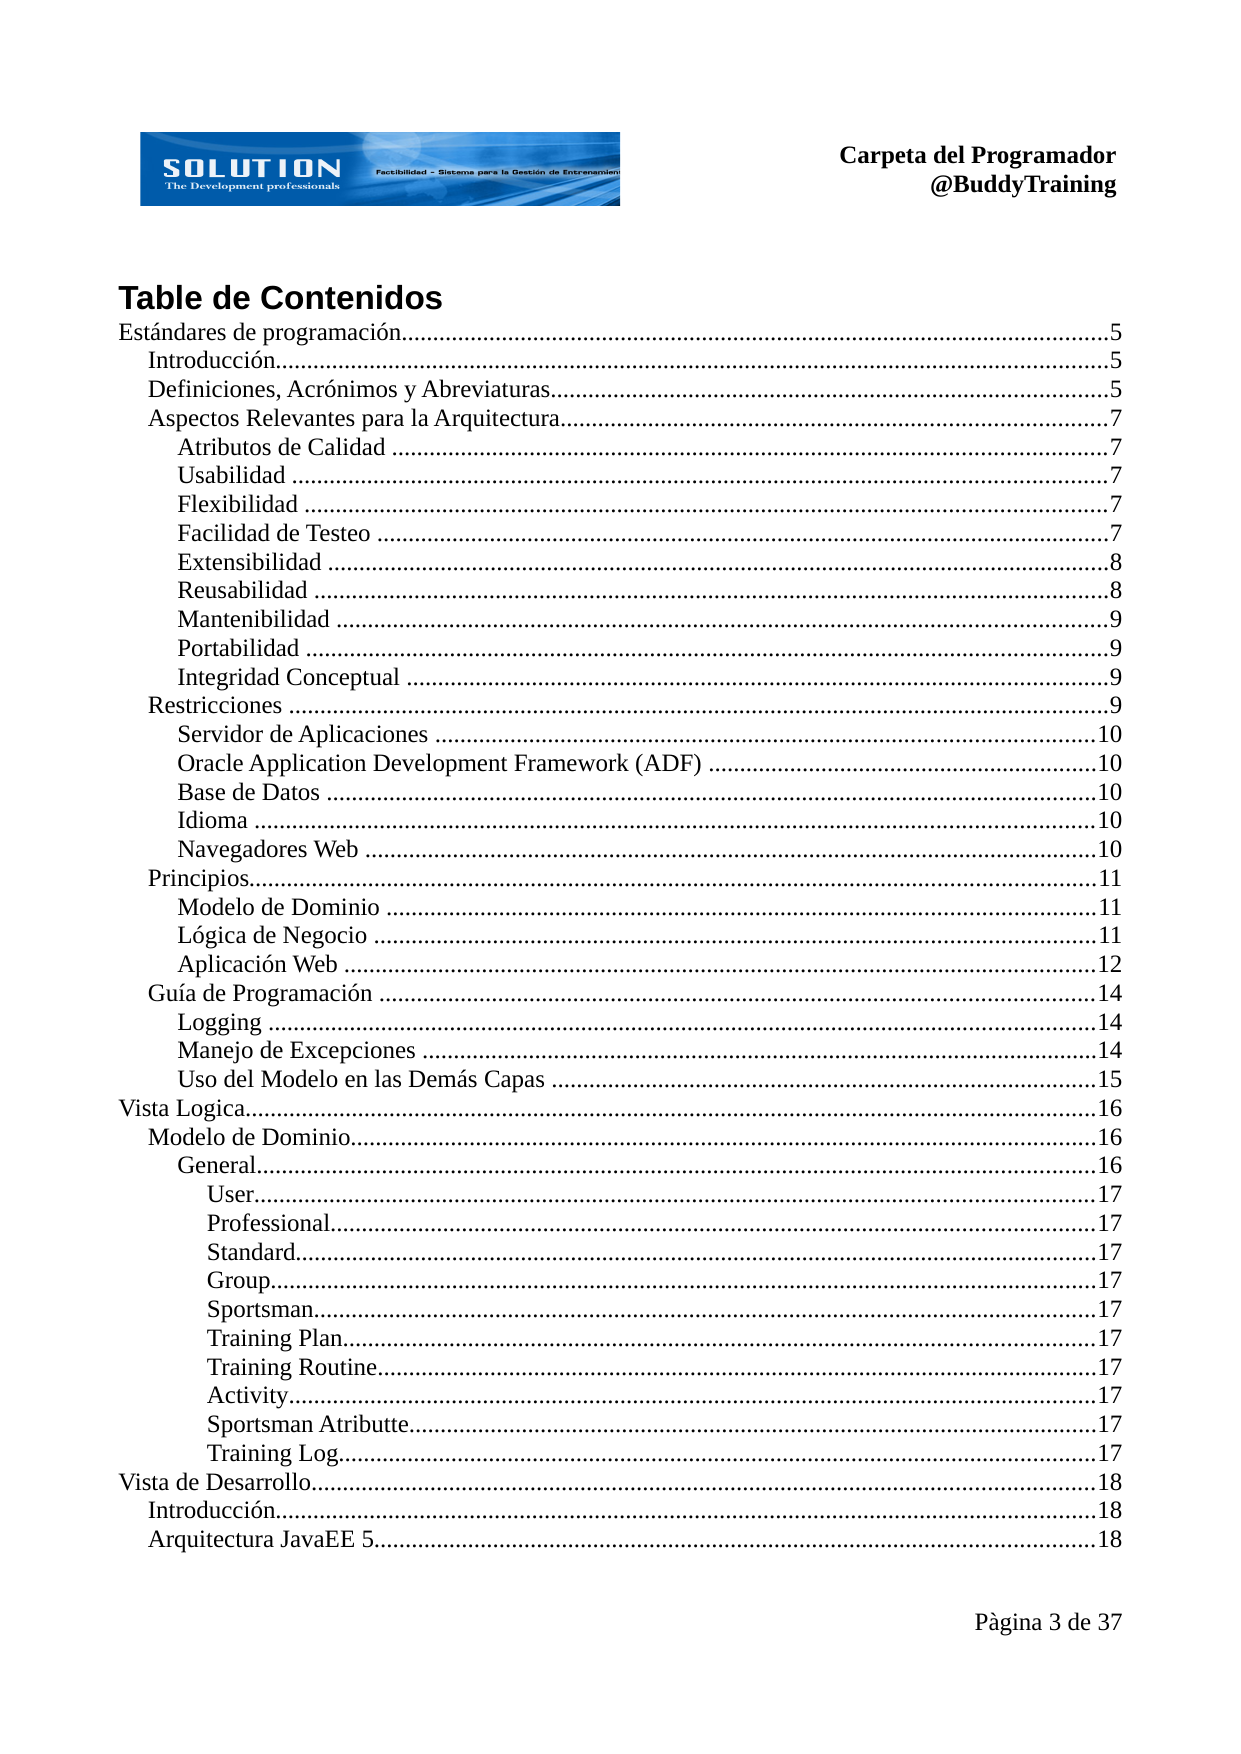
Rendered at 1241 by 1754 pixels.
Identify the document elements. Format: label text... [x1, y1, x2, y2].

text Principios 11 [148, 863, 1122, 892]
text Definiciones, Acrónimos y Abreviaturas 5 [148, 374, 1122, 403]
text Vista de Desarrollo 18 [118, 1467, 1122, 1496]
text Extensibilidad 8 [177, 547, 1122, 576]
text Estándares de programación 5 [118, 317, 1122, 346]
text Training Routine 17 [207, 1352, 1122, 1381]
text Flexibilidad 7 [177, 489, 1122, 518]
text Training Log 17 [207, 1438, 1122, 1467]
text Sportsman 17 [207, 1294, 1122, 1323]
text Manejo de Excepciones 14 [177, 1036, 1122, 1064]
picture [140, 132, 621, 206]
subtitle Table de Contenidos [118, 278, 1122, 317]
text Atributos de Calidad 7 [177, 432, 1122, 461]
text Modelo de Dominio 11 [177, 892, 1122, 921]
text Sportsman Atributte 17 [207, 1409, 1122, 1438]
text Lógica de Negocio 11 [177, 921, 1122, 949]
text Aspectos Relevantes para la Arquitectura 7 [148, 403, 1122, 432]
text Standard 17 [207, 1237, 1122, 1266]
text Introducción 18 [148, 1496, 1122, 1524]
text Uso del Modelo en las Demás Capas 15 [177, 1064, 1122, 1093]
text Guía de Programación 14 [148, 978, 1122, 1007]
text Oracle Application Development Framework (ADF) 10 [177, 748, 1122, 777]
text Training Plan 17 [207, 1323, 1122, 1352]
text Usabilidad 7 [177, 461, 1122, 489]
text User 17 [207, 1179, 1122, 1208]
text Portabilidad 9 [177, 633, 1122, 662]
text Reusabilidad 8 [177, 576, 1122, 604]
text Idioma 10 [177, 806, 1122, 834]
text Group 17 [207, 1266, 1122, 1294]
text Mantenibilidad 9 [177, 604, 1122, 633]
text Vista Logica 16 [118, 1093, 1122, 1122]
text Navegadores Web 10 [177, 834, 1122, 863]
text Facilidad de Testeo 7 [177, 518, 1122, 547]
text Arquitectura JavaEE 5 18 [148, 1524, 1122, 1553]
text Introducción 5 [148, 346, 1122, 374]
text Logging 14 [177, 1007, 1122, 1036]
text Base de Datos 10 [177, 777, 1122, 806]
text Professional 17 [207, 1208, 1122, 1237]
text Aplicación Web 12 [177, 949, 1122, 978]
text Activity 17 [207, 1381, 1122, 1409]
text Integridad Conceptual 9 [177, 662, 1122, 691]
text Restricciones 9 [148, 691, 1122, 719]
text Servidor de Aplicaciones 10 [177, 719, 1122, 748]
text General 16 [177, 1151, 1122, 1179]
text Modelo de Dominio 16 [148, 1122, 1122, 1151]
